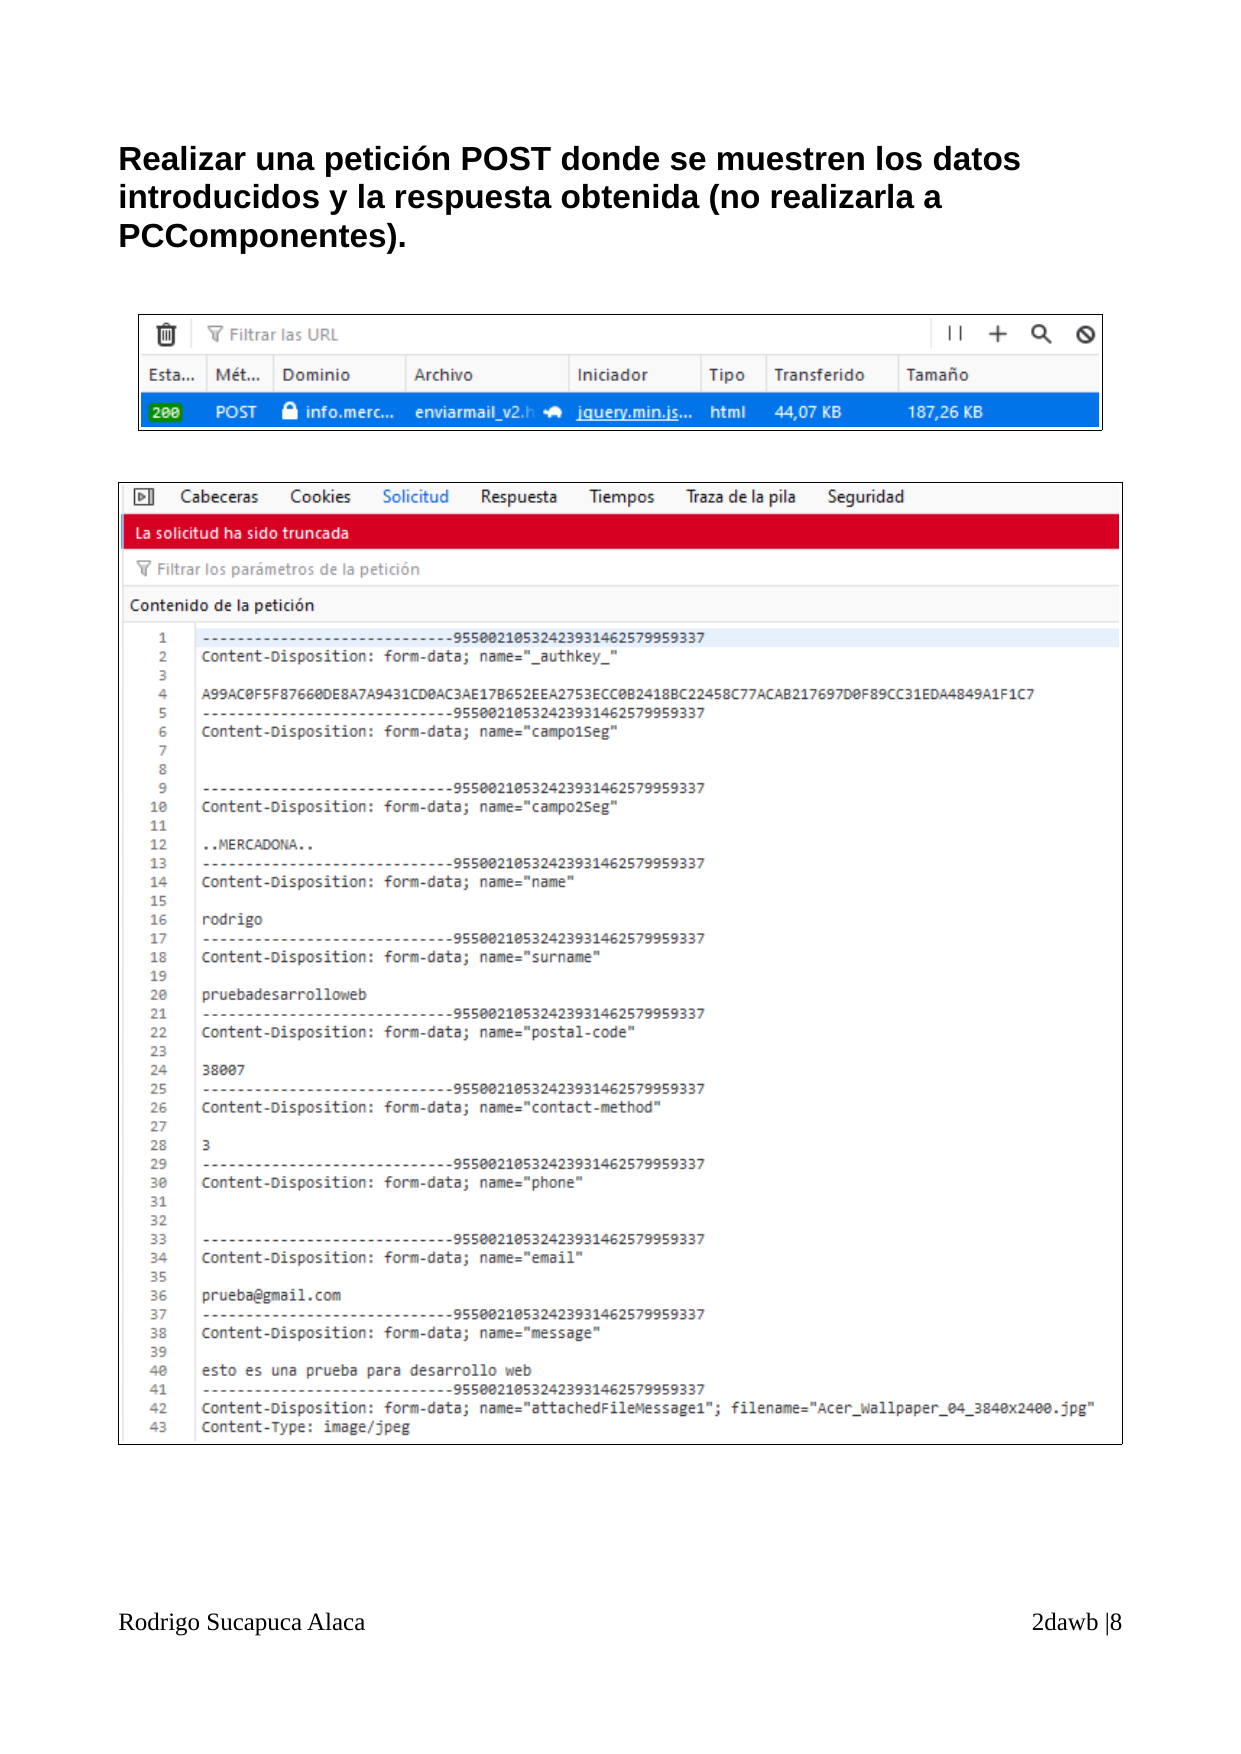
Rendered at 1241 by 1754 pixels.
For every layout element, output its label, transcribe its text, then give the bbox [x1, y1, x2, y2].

picture [121, 485, 1119, 1441]
subtitle Realizar una petición POST donde se muestren los datos introducidos y la respuesta obtenida (no realizarla a PCComponentes). [118, 139, 1122, 254]
picture [141, 317, 1100, 427]
